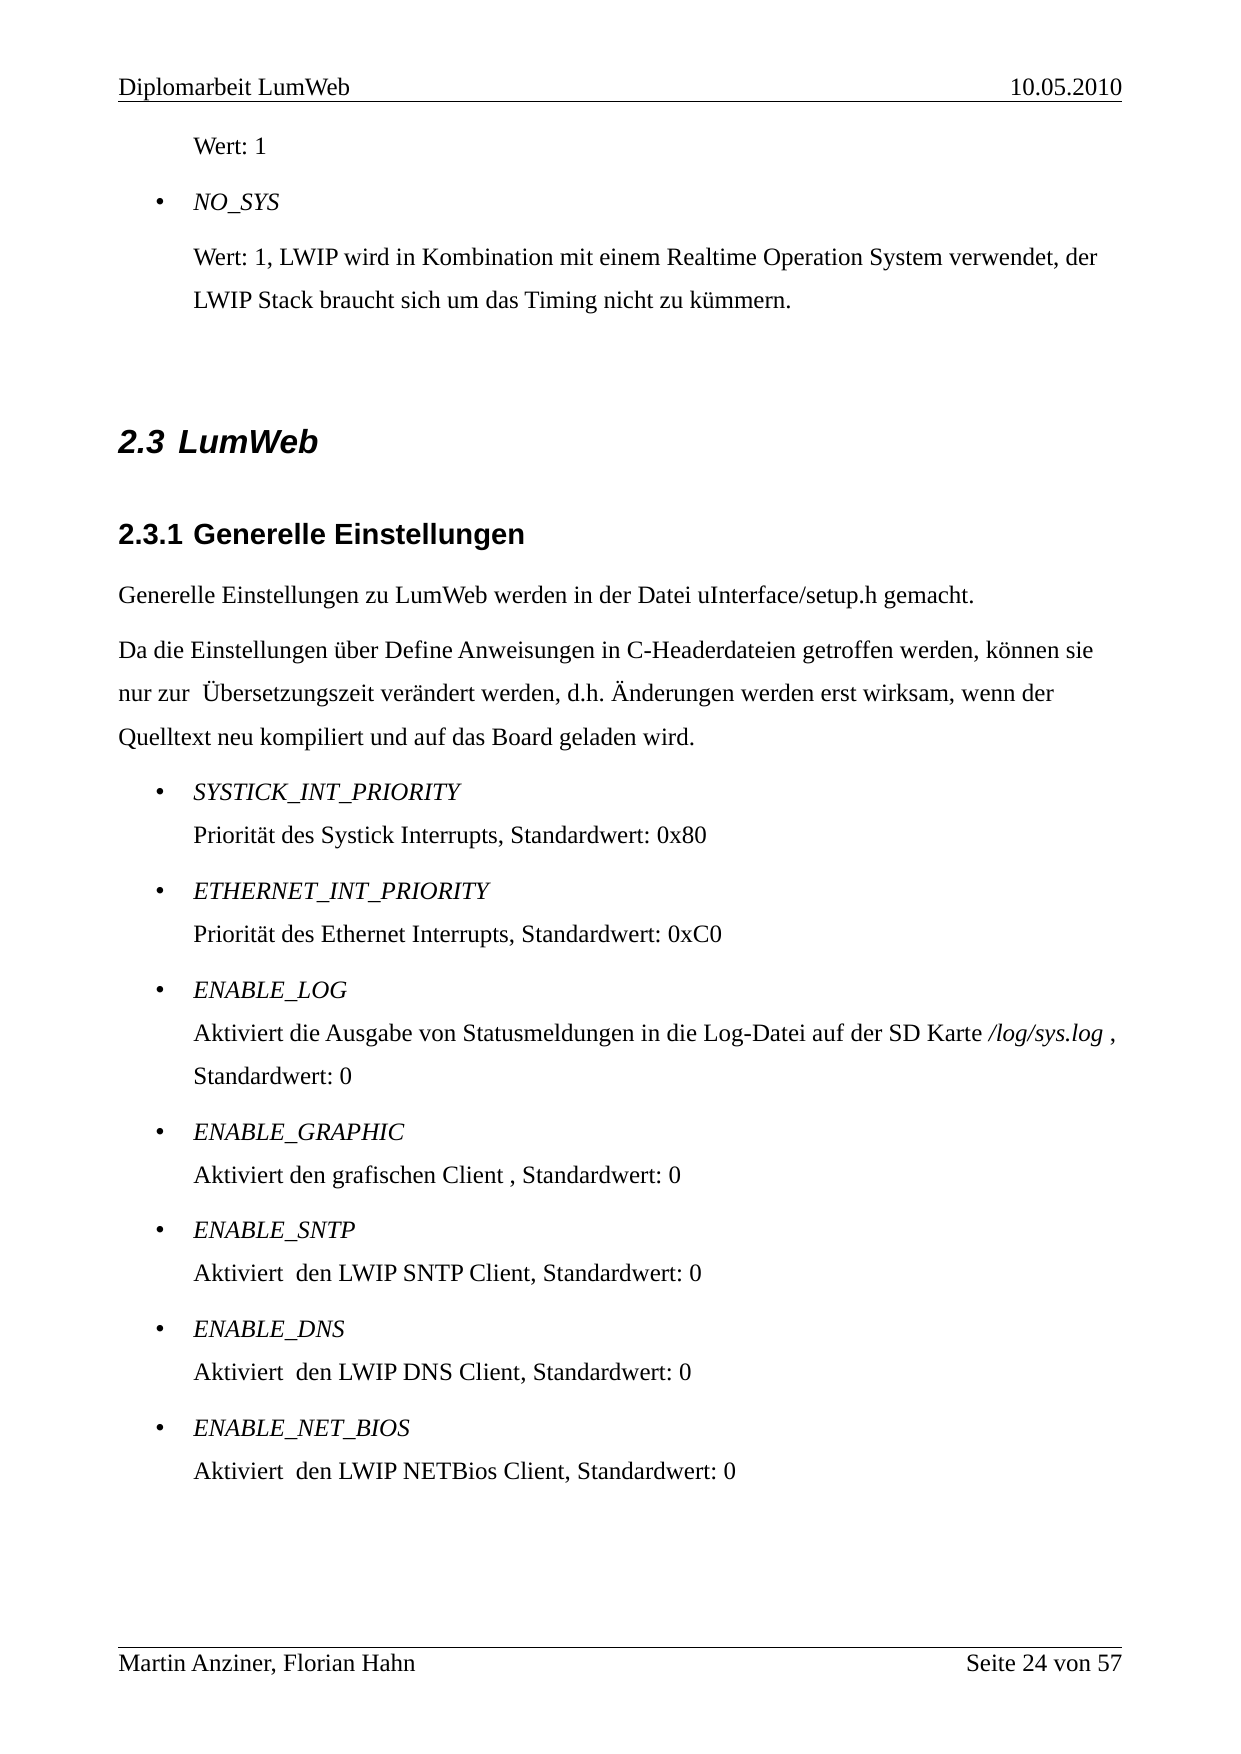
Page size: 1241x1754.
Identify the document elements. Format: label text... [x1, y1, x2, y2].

text Generelle Einstellungen zu LumWeb werden in der Datei uInterface/setup.h gemacht. [118, 580, 1122, 608]
list ENABLE_SNTP Aktiviert den LWIP SNTP Client, Standardwert: 0 [156, 1215, 1122, 1287]
list ENABLE_GRAPHIC Aktiviert den grafischen Client , Standardwert: 0 [156, 1117, 1122, 1188]
list SYSTICK_INT_PRIORITY Priorität des Systick Interrupts, Standardwert: 0x80 [156, 777, 1122, 849]
subtitle Generelle Einstellungen [118, 517, 1122, 550]
list ENABLE_DNS Aktiviert den LWIP DNS Client, Standardwert: 0 [156, 1314, 1122, 1386]
list NO_SYS [156, 187, 1122, 216]
list ENABLE_LOG Aktiviert die Ausgabe von Statusmeldungen in die Log-Datei auf der SD Karte /log/sys.log , Standardwert: 0 [156, 975, 1122, 1090]
text Da die Einstellungen über Define Anweisungen in C-Headerdateien getroffen werden, können sie nur zur Übersetzungszeit verändert werden, d.h. Änderungen werden erst wirksam, wenn der Quelltext neu kompiliert und auf das Board geladen wird. [118, 635, 1122, 750]
list ENABLE_NET_BIOS Aktiviert den LWIP NETBios Client, Standardwert: 0 [156, 1413, 1122, 1485]
list Wert: 1, LWIP wird in Kombination mit einem Realtime Operation System verwendet, der LWIP Stack braucht sich um das Timing nicht zu kümmern. [156, 242, 1122, 314]
list Wert: 1 [156, 131, 1122, 160]
list ETHERNET_INT_PRIORITY Priorität des Ethernet Interrupts, Standardwert: 0xC0 [156, 876, 1122, 948]
subtitle LumWeb [118, 422, 1122, 460]
